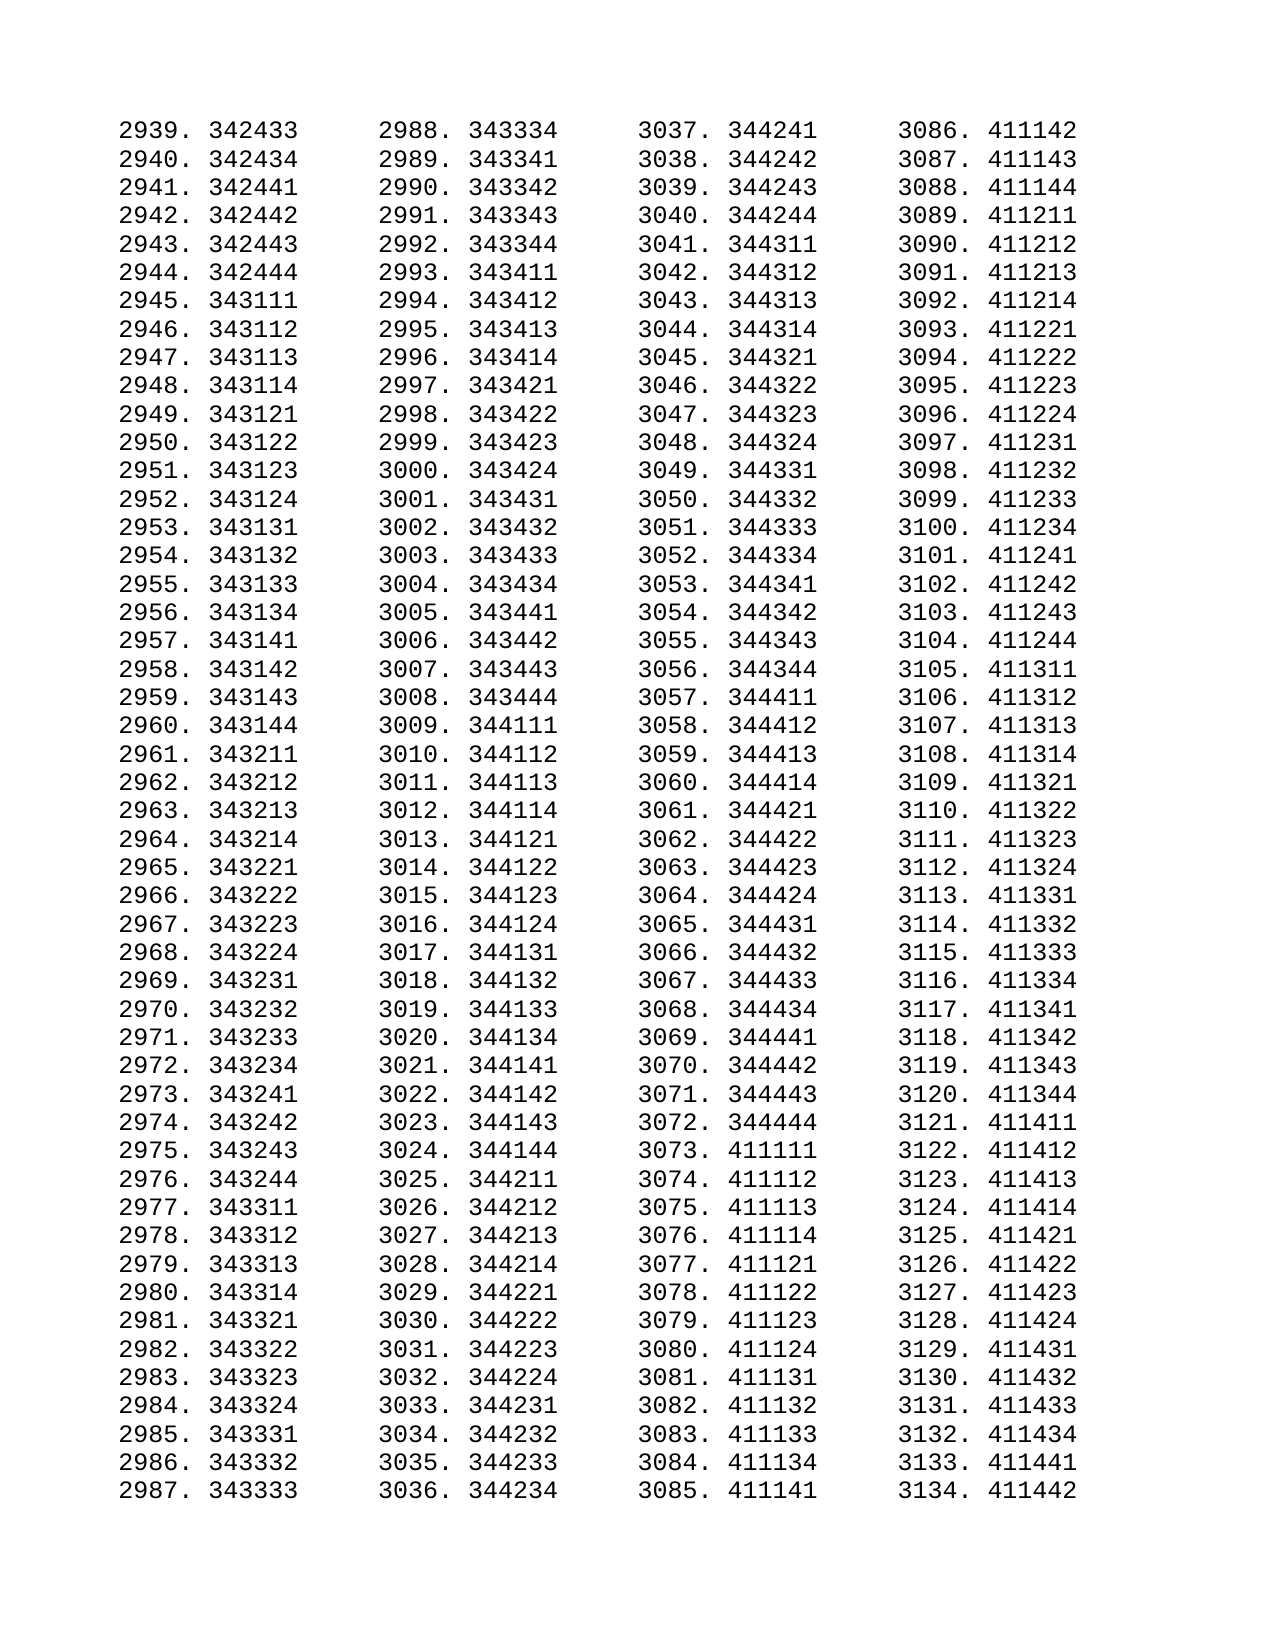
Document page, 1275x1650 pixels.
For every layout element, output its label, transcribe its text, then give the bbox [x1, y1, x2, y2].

text 3023. 344143 [378, 1110, 637, 1138]
text 3001. 343431 [378, 486, 637, 515]
text 2976. 343244 [118, 1166, 378, 1195]
text 3133. 411441 [897, 1450, 1157, 1478]
text 3132. 411434 [897, 1421, 1157, 1450]
text 3116. 411334 [897, 968, 1157, 996]
text 2959. 343143 [118, 685, 378, 713]
text 2989. 343341 [378, 146, 637, 175]
text 3130. 411432 [897, 1365, 1157, 1393]
text 2949. 343121 [118, 401, 378, 430]
text 3087. 411143 [897, 146, 1157, 175]
text 3076. 411114 [637, 1223, 897, 1251]
text 2969. 343231 [118, 968, 378, 996]
text 3021. 344141 [378, 1053, 637, 1081]
text 3025. 344211 [378, 1166, 637, 1195]
text 2971. 343233 [118, 1025, 378, 1053]
text 3016. 344124 [378, 911, 637, 940]
text 2939. 342433 [118, 118, 378, 146]
text 2984. 343324 [118, 1393, 378, 1421]
text 2948. 343114 [118, 373, 378, 401]
text 2941. 342441 [118, 175, 378, 203]
text 3061. 344421 [637, 798, 897, 826]
text 3105. 411311 [897, 656, 1157, 685]
text 3117. 411341 [897, 996, 1157, 1025]
text 3012. 344114 [378, 798, 637, 826]
text 3082. 411132 [637, 1393, 897, 1421]
text 3112. 411324 [897, 855, 1157, 883]
text 3090. 411212 [897, 231, 1157, 260]
text 3093. 411221 [897, 316, 1157, 345]
text 2986. 343332 [118, 1450, 378, 1478]
text 3110. 411322 [897, 798, 1157, 826]
text 3119. 411343 [897, 1053, 1157, 1081]
text 2980. 343314 [118, 1280, 378, 1308]
text 3051. 344333 [637, 515, 897, 543]
text 2970. 343232 [118, 996, 378, 1025]
text 3000. 343424 [378, 458, 637, 486]
text 2956. 343134 [118, 600, 378, 628]
text 3009. 344111 [378, 713, 637, 741]
text 3014. 344122 [378, 855, 637, 883]
text 2958. 343142 [118, 656, 378, 685]
text 3013. 344121 [378, 826, 637, 855]
text 3124. 411414 [897, 1195, 1157, 1223]
text 2995. 343413 [378, 316, 637, 345]
text 3122. 411412 [897, 1138, 1157, 1166]
text 3092. 411214 [897, 288, 1157, 316]
text 3044. 344314 [637, 316, 897, 345]
text 3095. 411223 [897, 373, 1157, 401]
text 3028. 344214 [378, 1251, 637, 1280]
text 3121. 411411 [897, 1110, 1157, 1138]
text 3043. 344313 [637, 288, 897, 316]
text 2961. 343211 [118, 741, 378, 770]
text 2994. 343412 [378, 288, 637, 316]
text 3006. 343442 [378, 628, 637, 656]
text 3007. 343443 [378, 656, 637, 685]
text 2954. 343132 [118, 543, 378, 571]
text 3035. 344233 [378, 1450, 637, 1478]
text 3128. 411424 [897, 1308, 1157, 1336]
text 3054. 344342 [637, 600, 897, 628]
text 2981. 343321 [118, 1308, 378, 1336]
text 2966. 343222 [118, 883, 378, 911]
text 2987. 343333 [118, 1478, 378, 1506]
text 3101. 411241 [897, 543, 1157, 571]
text 2978. 343312 [118, 1223, 378, 1251]
text 2942. 342442 [118, 203, 378, 231]
text 3075. 411113 [637, 1195, 897, 1223]
text 3059. 344413 [637, 741, 897, 770]
text 3125. 411421 [897, 1223, 1157, 1251]
text 3046. 344322 [637, 373, 897, 401]
text 2977. 343311 [118, 1195, 378, 1223]
text 3127. 411423 [897, 1280, 1157, 1308]
text 2953. 343131 [118, 515, 378, 543]
text 3103. 411243 [897, 600, 1157, 628]
text 3042. 344312 [637, 260, 897, 288]
text 2992. 343344 [378, 231, 637, 260]
text 3134. 411442 [897, 1478, 1157, 1506]
text 2943. 342443 [118, 231, 378, 260]
text 3126. 411422 [897, 1251, 1157, 1280]
text 3062. 344422 [637, 826, 897, 855]
text 3057. 344411 [637, 685, 897, 713]
text 3120. 411344 [897, 1081, 1157, 1110]
text 3058. 344412 [637, 713, 897, 741]
text 3069. 344441 [637, 1025, 897, 1053]
text 2947. 343113 [118, 345, 378, 373]
text 3030. 344222 [378, 1308, 637, 1336]
text 3114. 411332 [897, 911, 1157, 940]
text 3078. 411122 [637, 1280, 897, 1308]
text 3131. 411433 [897, 1393, 1157, 1421]
text 3019. 344133 [378, 996, 637, 1025]
text 2982. 343322 [118, 1336, 378, 1365]
text 3008. 343444 [378, 685, 637, 713]
text 2985. 343331 [118, 1421, 378, 1450]
text 3107. 411313 [897, 713, 1157, 741]
text 2944. 342444 [118, 260, 378, 288]
text 3020. 344134 [378, 1025, 637, 1053]
text 3015. 344123 [378, 883, 637, 911]
text 3024. 344144 [378, 1138, 637, 1166]
text 3037. 344241 [637, 118, 897, 146]
text 3091. 411213 [897, 260, 1157, 288]
text 2990. 343342 [378, 175, 637, 203]
text 2960. 343144 [118, 713, 378, 741]
text 3049. 344331 [637, 458, 897, 486]
text 3064. 344424 [637, 883, 897, 911]
text 3033. 344231 [378, 1393, 637, 1421]
text 3060. 344414 [637, 770, 897, 798]
text 3085. 411141 [637, 1478, 897, 1506]
text 3070. 344442 [637, 1053, 897, 1081]
text 3100. 411234 [897, 515, 1157, 543]
text 2968. 343224 [118, 940, 378, 968]
text 3010. 344112 [378, 741, 637, 770]
text 3004. 343434 [378, 571, 637, 600]
text 3099. 411233 [897, 486, 1157, 515]
text 3036. 344234 [378, 1478, 637, 1506]
text 3088. 411144 [897, 175, 1157, 203]
text 2964. 343214 [118, 826, 378, 855]
text 3026. 344212 [378, 1195, 637, 1223]
text 3071. 344443 [637, 1081, 897, 1110]
text 2983. 343323 [118, 1365, 378, 1393]
text 3041. 344311 [637, 231, 897, 260]
text 3097. 411231 [897, 430, 1157, 458]
text 3048. 344324 [637, 430, 897, 458]
text 2945. 343111 [118, 288, 378, 316]
text 3086. 411142 [897, 118, 1157, 146]
text 2963. 343213 [118, 798, 378, 826]
text 3017. 344131 [378, 940, 637, 968]
text 3094. 411222 [897, 345, 1157, 373]
text 3063. 344423 [637, 855, 897, 883]
text 3104. 411244 [897, 628, 1157, 656]
text 2962. 343212 [118, 770, 378, 798]
text 2965. 343221 [118, 855, 378, 883]
text 3102. 411242 [897, 571, 1157, 600]
text 3032. 344224 [378, 1365, 637, 1393]
text 3018. 344132 [378, 968, 637, 996]
text 3022. 344142 [378, 1081, 637, 1110]
text 2975. 343243 [118, 1138, 378, 1166]
text 2957. 343141 [118, 628, 378, 656]
text 3080. 411124 [637, 1336, 897, 1365]
text 2999. 343423 [378, 430, 637, 458]
text 2951. 343123 [118, 458, 378, 486]
text 2955. 343133 [118, 571, 378, 600]
text 2991. 343343 [378, 203, 637, 231]
text 3129. 411431 [897, 1336, 1157, 1365]
text 3045. 344321 [637, 345, 897, 373]
text 3077. 411121 [637, 1251, 897, 1280]
text 3113. 411331 [897, 883, 1157, 911]
text 2996. 343414 [378, 345, 637, 373]
text 3038. 344242 [637, 146, 897, 175]
text 2950. 343122 [118, 430, 378, 458]
text 3056. 344344 [637, 656, 897, 685]
text 3003. 343433 [378, 543, 637, 571]
text 3034. 344232 [378, 1421, 637, 1450]
text 2988. 343334 [378, 118, 637, 146]
text 3108. 411314 [897, 741, 1157, 770]
text 3098. 411232 [897, 458, 1157, 486]
text 2952. 343124 [118, 486, 378, 515]
text 3106. 411312 [897, 685, 1157, 713]
text 3073. 411111 [637, 1138, 897, 1166]
text 2997. 343421 [378, 373, 637, 401]
text 3039. 344243 [637, 175, 897, 203]
text 3052. 344334 [637, 543, 897, 571]
text 2998. 343422 [378, 401, 637, 430]
text 3027. 344213 [378, 1223, 637, 1251]
text 3067. 344433 [637, 968, 897, 996]
text 2946. 343112 [118, 316, 378, 345]
text 3096. 411224 [897, 401, 1157, 430]
text 2993. 343411 [378, 260, 637, 288]
text 3040. 344244 [637, 203, 897, 231]
text 3111. 411323 [897, 826, 1157, 855]
text 3066. 344432 [637, 940, 897, 968]
text 3115. 411333 [897, 940, 1157, 968]
text 3002. 343432 [378, 515, 637, 543]
text 3055. 344343 [637, 628, 897, 656]
text 3047. 344323 [637, 401, 897, 430]
text 3123. 411413 [897, 1166, 1157, 1195]
text 3031. 344223 [378, 1336, 637, 1365]
text 3118. 411342 [897, 1025, 1157, 1053]
text 3089. 411211 [897, 203, 1157, 231]
text 3083. 411133 [637, 1421, 897, 1450]
text 3053. 344341 [637, 571, 897, 600]
text 3011. 344113 [378, 770, 637, 798]
text 3005. 343441 [378, 600, 637, 628]
text 3029. 344221 [378, 1280, 637, 1308]
text 2973. 343241 [118, 1081, 378, 1110]
text 3050. 344332 [637, 486, 897, 515]
text 3084. 411134 [637, 1450, 897, 1478]
text 3065. 344431 [637, 911, 897, 940]
text 3109. 411321 [897, 770, 1157, 798]
text 3068. 344434 [637, 996, 897, 1025]
text 3079. 411123 [637, 1308, 897, 1336]
text 3072. 344444 [637, 1110, 897, 1138]
text 2940. 342434 [118, 146, 378, 175]
text 3081. 411131 [637, 1365, 897, 1393]
text 2979. 343313 [118, 1251, 378, 1280]
text 3074. 411112 [637, 1166, 897, 1195]
text 2967. 343223 [118, 911, 378, 940]
text 2972. 343234 [118, 1053, 378, 1081]
text 2974. 343242 [118, 1110, 378, 1138]
